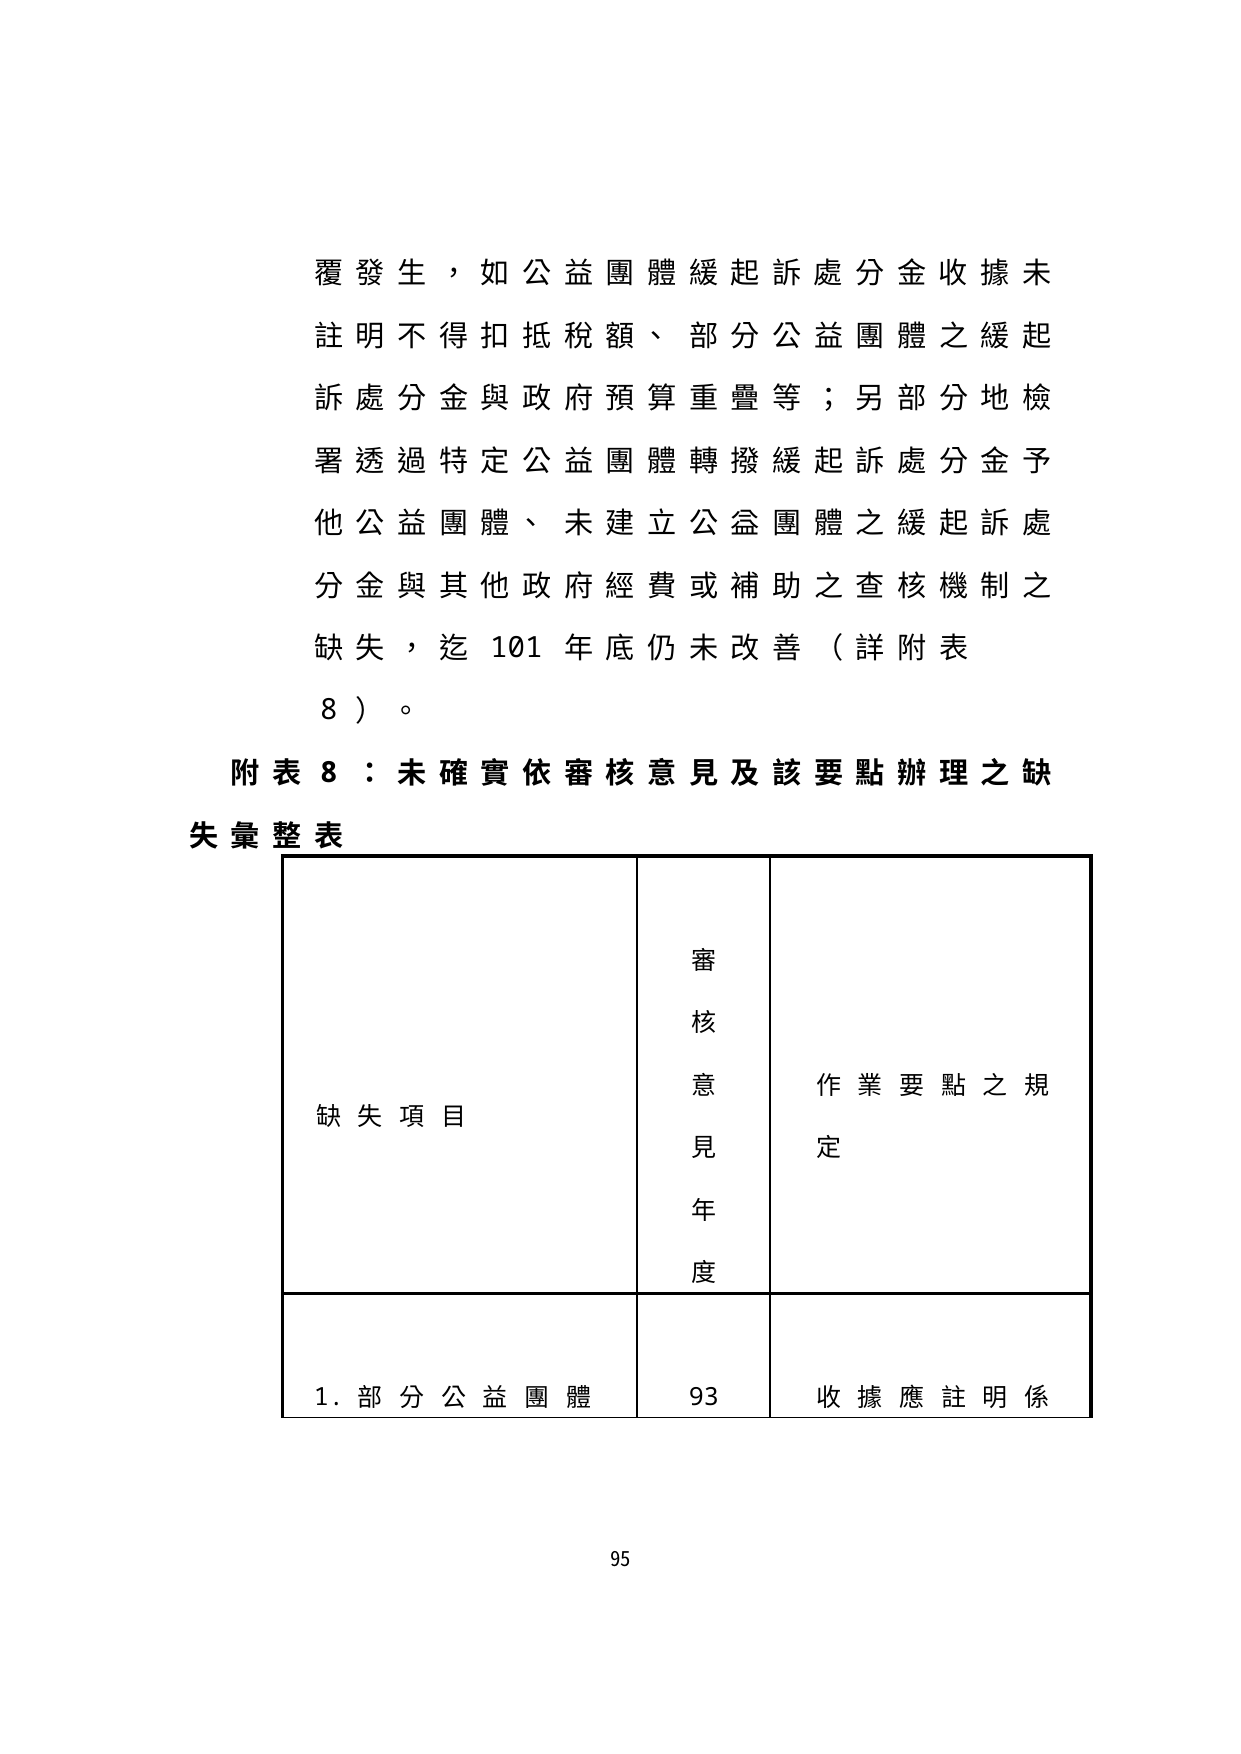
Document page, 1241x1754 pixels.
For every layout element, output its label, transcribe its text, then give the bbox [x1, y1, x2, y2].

text 附表8：未確實依審核意見及該要點辦理之缺失彙整表 [183, 729, 1058, 854]
table_cell 93 [638, 1295, 769, 1417]
table_cell 收據應註明係 [771, 1295, 1089, 1417]
table_cell 1.部分公益團體 [284, 1295, 636, 1417]
text 覆發生，如公益團體緩起訴處分金收據未註明不得扣抵稅額、部分公益團體之緩起訴處分金與政府預算重疊等；另部分地檢署透過特定公益團體轉撥緩起訴處分金予他公益團體、未建立公益團體之緩起訴處分金與其他政府經費或補助之查核機制之缺失，迄101年底仍未改善（詳附表8）。 [271, 229, 1058, 729]
table_header 審核意見年度 [638, 858, 769, 1292]
table_header 缺失項目 [284, 858, 636, 1292]
table_header 作業要點之規定 [771, 858, 1089, 1292]
